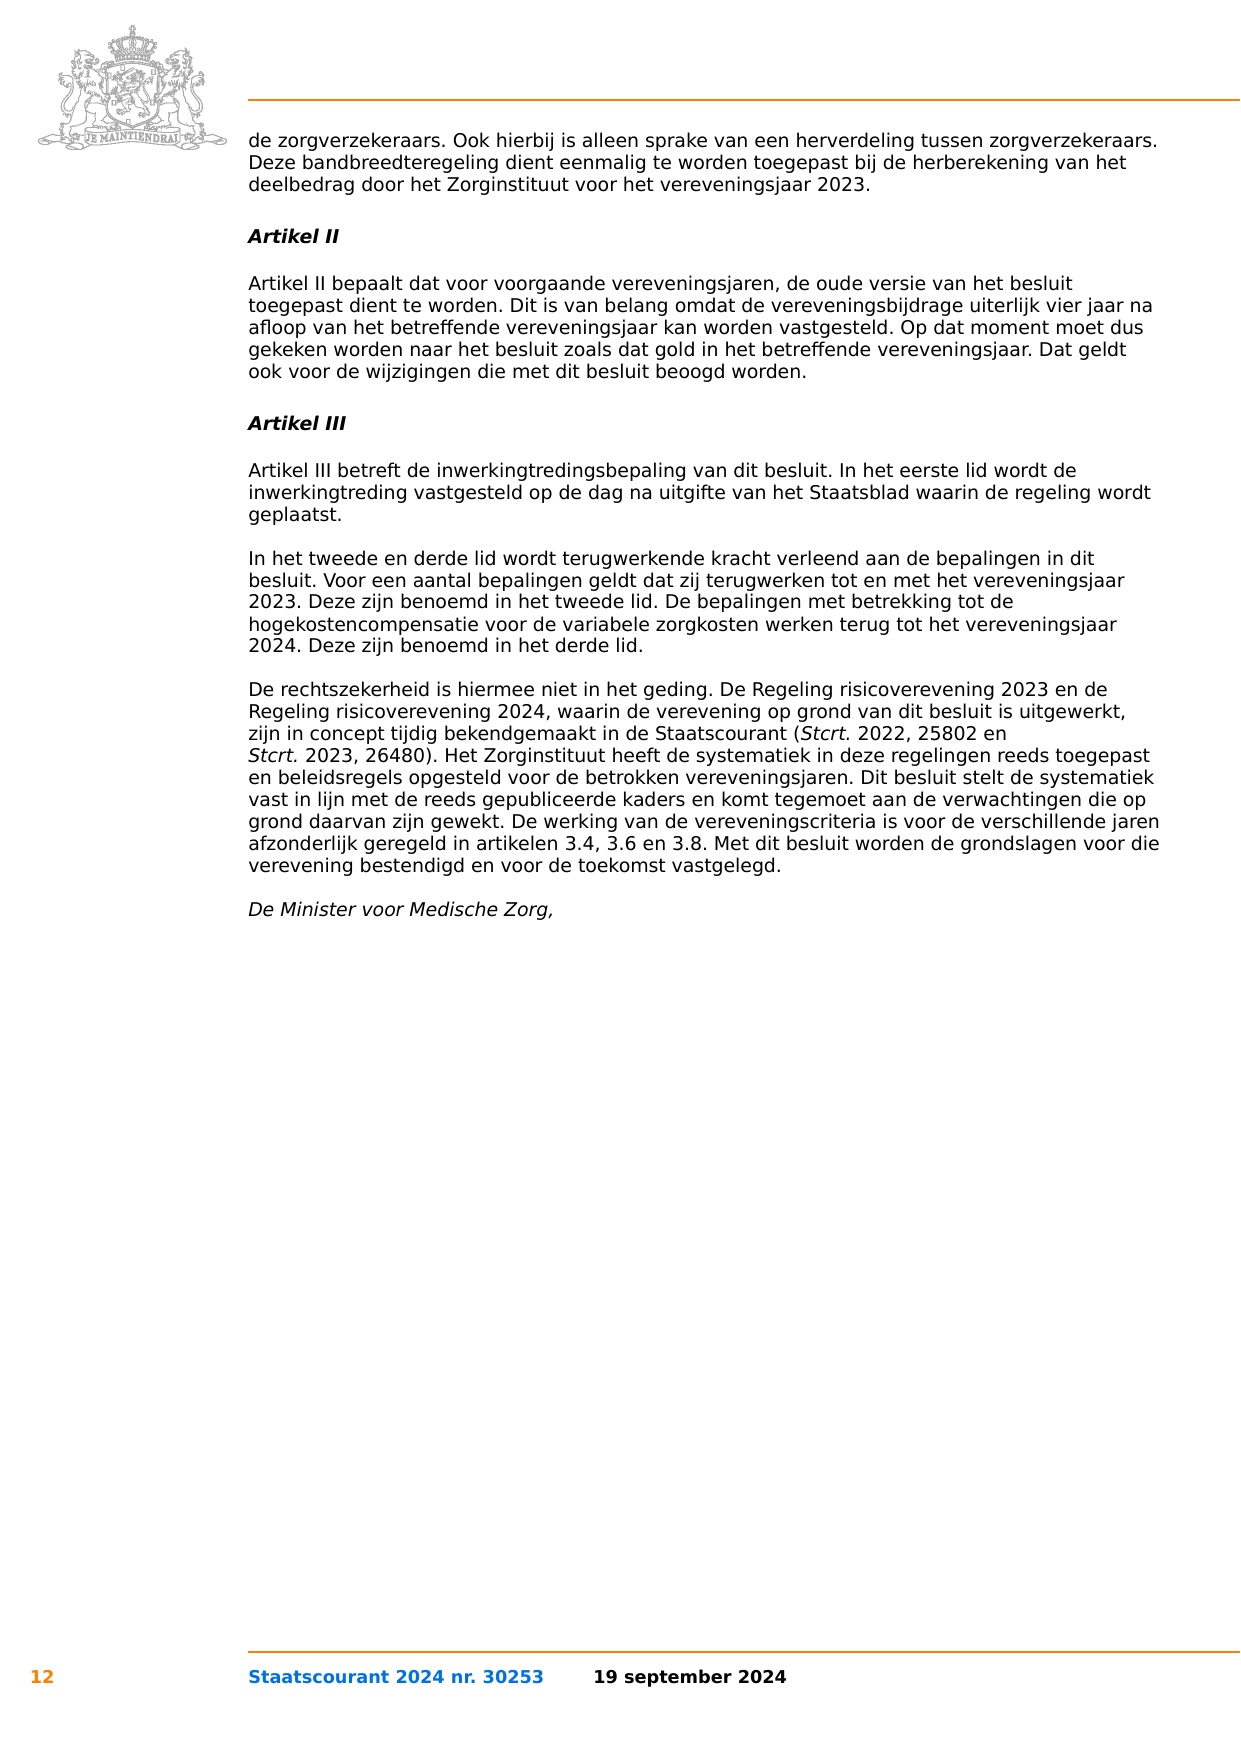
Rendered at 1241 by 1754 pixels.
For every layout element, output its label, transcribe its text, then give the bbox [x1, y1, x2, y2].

text de zorgverzekeraars. Ook hierbij is alleen sprake van een herverdeling tussen zorgverzekeraars. Deze bandbreedteregeling dient eenmalig te worden toegepast bij de herberekening van het deelbedrag door het Zorginstituut voor het vereveningsjaar 2023. [248, 130, 1163, 196]
text De Minister voor Medische Zorg, [248, 899, 1163, 921]
subtitle Artikel II [248, 226, 1163, 248]
picture [38, 25, 227, 150]
text Artikel III betreft de inwerkingtredingsbepaling van dit besluit. In het eerste lid wordt de inwerkingtreding vastgesteld op de dag na uitgifte van het Staatsblad waarin de regeling wordt geplaatst. [248, 460, 1163, 526]
subtitle Artikel III [248, 413, 1163, 435]
text In het tweede en derde lid wordt terugwerkende kracht verleend aan de bepalingen in dit besluit. Voor een aantal bepalingen geldt dat zij terugwerken tot en met het vereveningsjaar 2023. Deze zijn benoemd in het tweede lid. De bepalingen met betrekking tot de hogekostencompensatie voor de variabele zorgkosten werken terug tot het vereveningsjaar 2024. Deze zijn benoemd in het derde lid. [248, 547, 1163, 657]
text Artikel II bepaalt dat voor voorgaande vereveningsjaren, de oude versie van het besluit toegepast dient te worden. Dit is van belang omdat de vereveningsbijdrage uiterlijk vier jaar na afloop van het betreffende vereveningsjaar kan worden vastgesteld. Op dat moment moet dus gekeken worden naar het besluit zoals dat gold in het betreffende vereveningsjaar. Dat geldt ook voor de wijzigingen die met dit besluit beoogd worden. [248, 273, 1163, 383]
text De rechtszekerheid is hiermee niet in het geding. De Regeling risicoverevening 2023 en de Regeling risicoverevening 2024, waarin de verevening op grond van dit besluit is uitgewerkt, zijn in concept tijdig bekendgemaakt in de Staatscourant (Stcrt. 2022, 25802 en Stcrt. 2023, 26480). Het Zorginstituut heeft de systematiek in deze regelingen reeds toegepast en beleidsregels opgesteld voor de betrokken vereveningsjaren. Dit besluit stelt de systematiek vast in lijn met de reeds gepubliceerde kaders en komt tegemoet aan de verwachtingen die op grond daarvan zijn gewekt. De werking van de vereveningscriteria is voor de verschillende jaren afzonderlijk geregeld in artikelen 3.4, 3.6 en 3.8. Met dit besluit worden de grondslagen voor die verevening bestendigd en voor de toekomst vastgelegd. [248, 679, 1163, 877]
